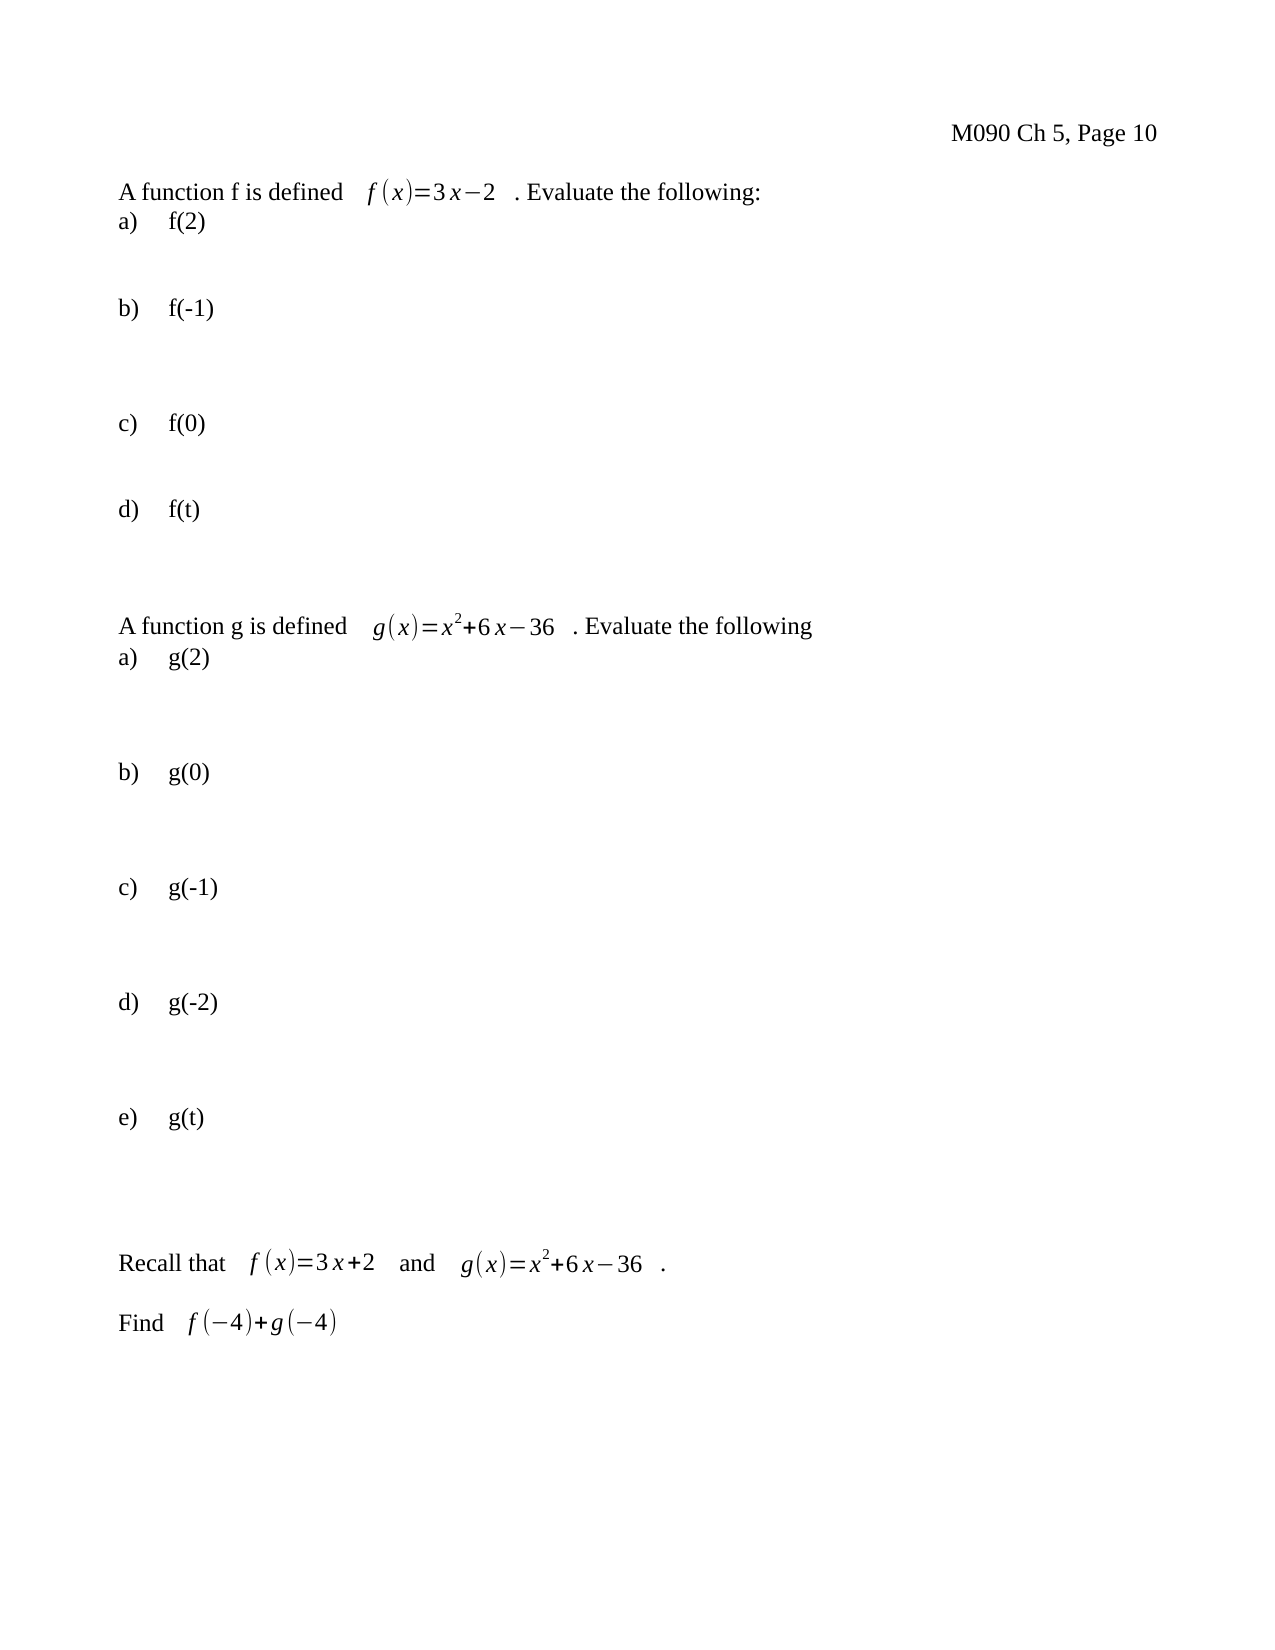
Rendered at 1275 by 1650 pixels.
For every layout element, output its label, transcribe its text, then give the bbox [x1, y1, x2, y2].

text A function f is defined . Evaluate the following: [118, 176, 1157, 206]
text Find [118, 1307, 1157, 1337]
text a) g(2) [118, 642, 1157, 671]
text b) g(0) [118, 757, 1157, 786]
text d) f(t) [118, 494, 1157, 523]
text e) g(t) [118, 1102, 1157, 1131]
text c) g(-1) [118, 872, 1157, 901]
text d) g(-2) [118, 987, 1157, 1016]
text Recall that and . [118, 1246, 1157, 1278]
text A function g is defined . Evaluate the following [118, 609, 1157, 642]
text a) f(2) [118, 206, 1157, 235]
text c) f(0) [118, 408, 1157, 436]
text b) f(-1) [118, 293, 1157, 321]
